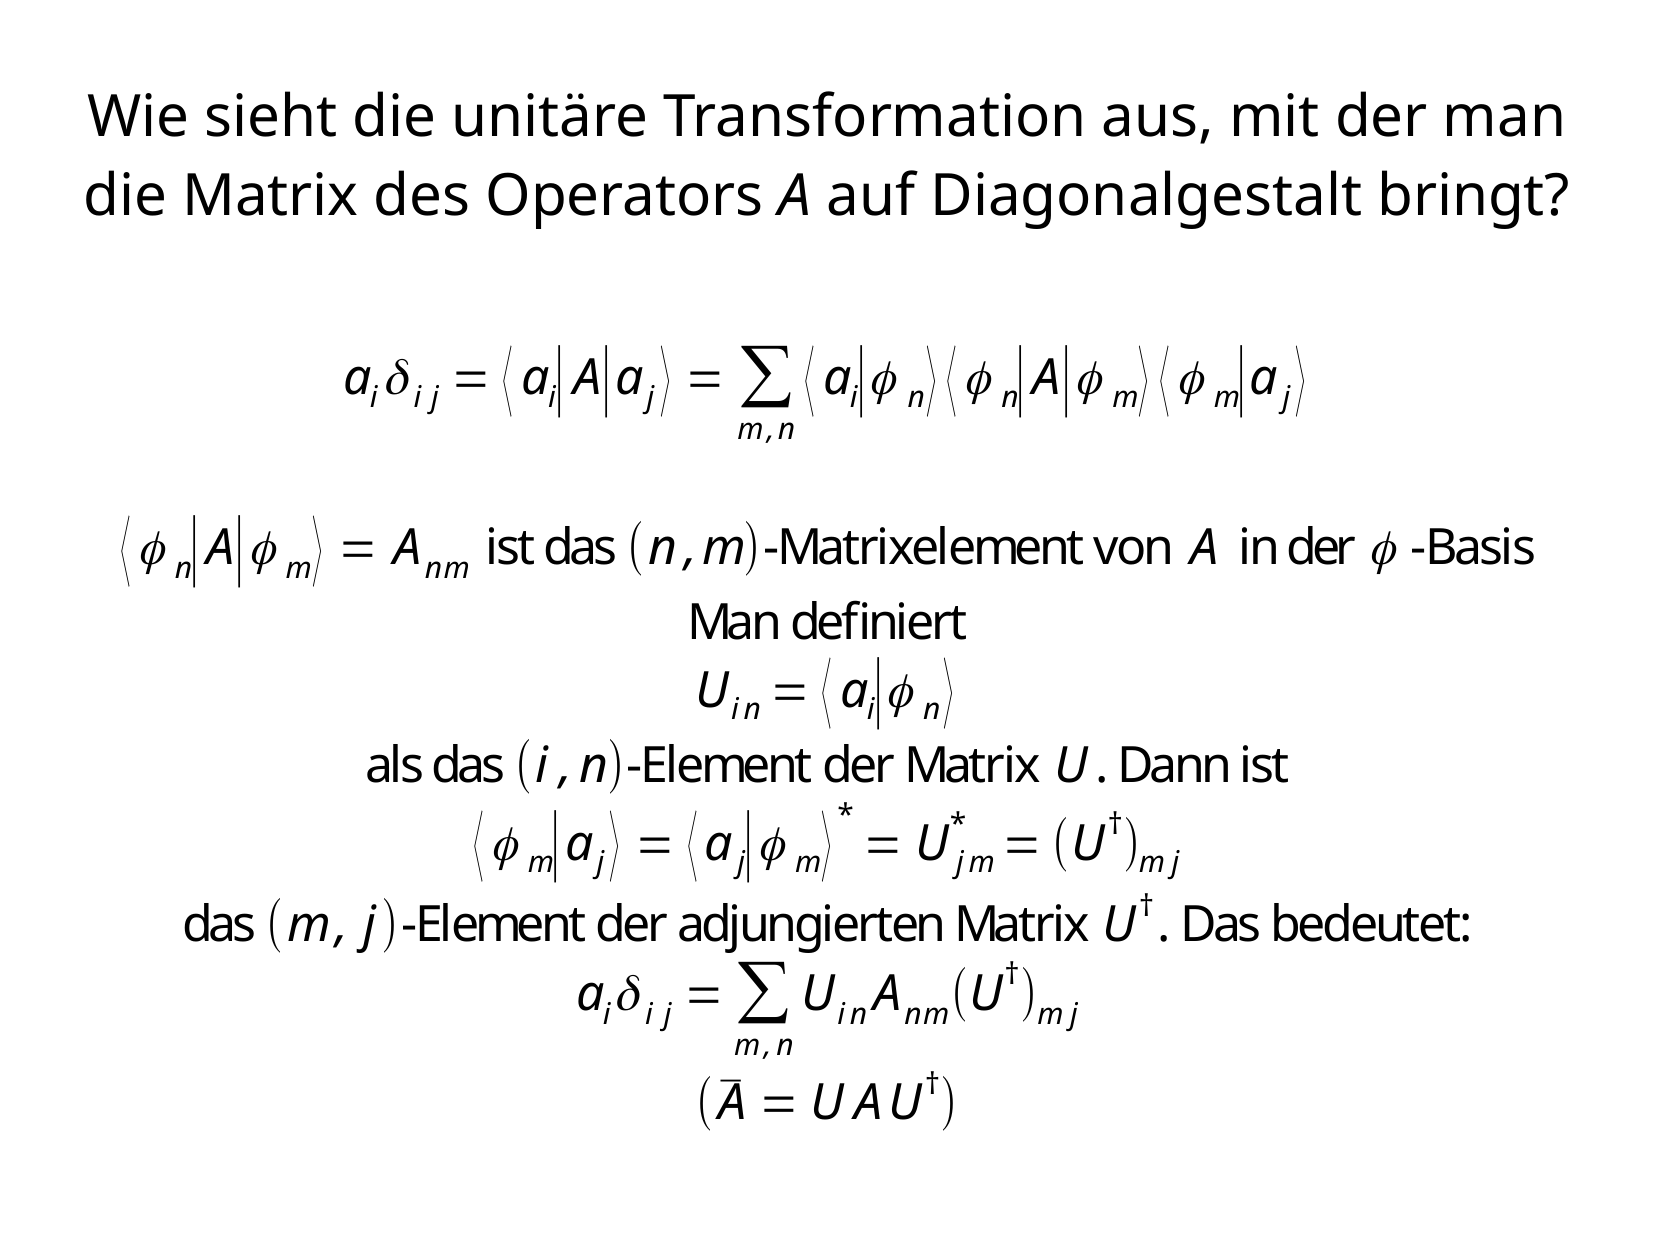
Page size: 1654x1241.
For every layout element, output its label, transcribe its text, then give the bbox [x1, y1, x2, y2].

title Wie sieht die unitäre Transformation aus, mit der man die Matrix des Operators A auf Diagonalgestalt bringt? [82, 49, 1571, 257]
chart [113, 342, 1540, 1134]
